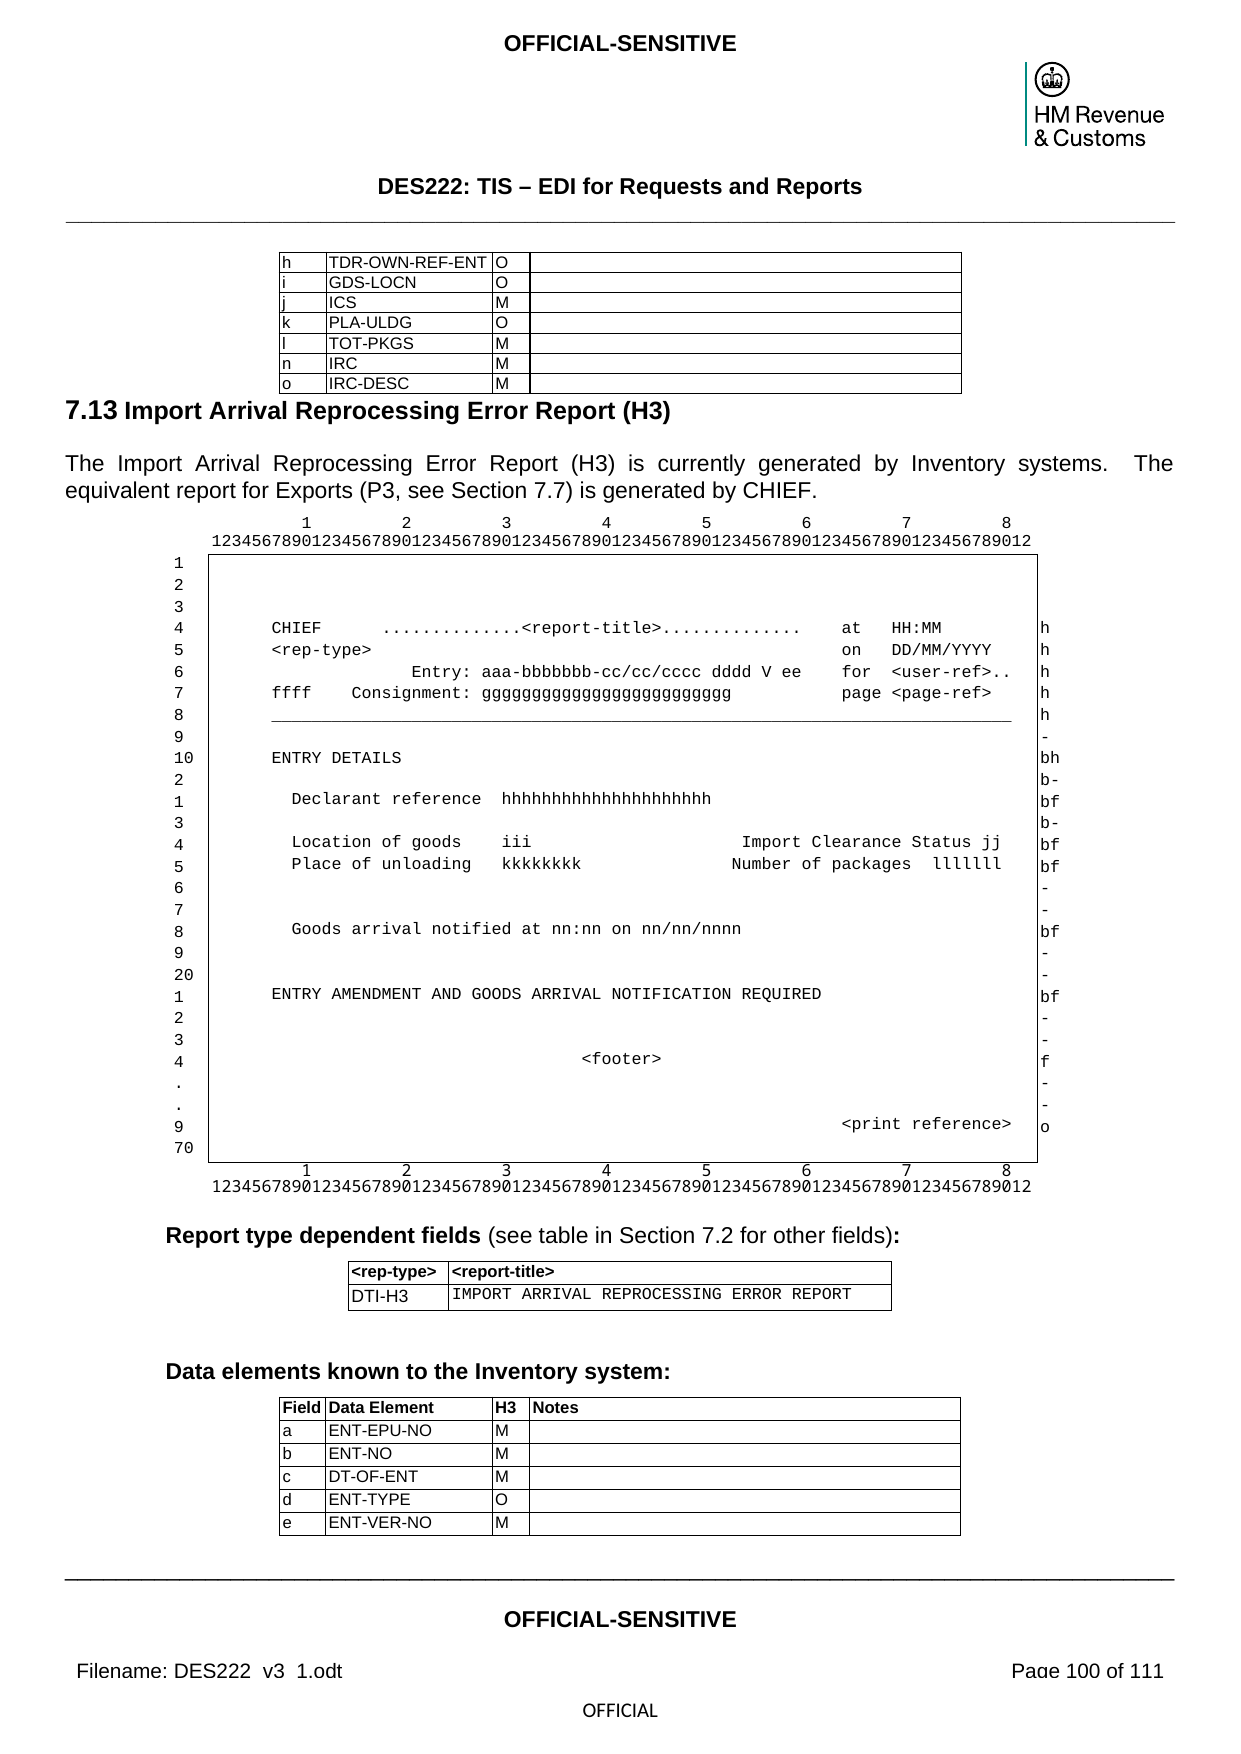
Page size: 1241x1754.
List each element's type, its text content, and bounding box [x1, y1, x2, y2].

table_cell PLA-ULDG [327, 313, 492, 332]
table_cell [531, 293, 961, 312]
table_cell k [280, 313, 326, 332]
table_cell j [280, 293, 326, 312]
table_cell [531, 273, 961, 292]
table_header Data Element [326, 1398, 492, 1420]
table_cell ICS [327, 293, 492, 312]
table_cell M [493, 1421, 529, 1443]
table_cell IRC [327, 354, 492, 373]
table_cell [530, 1513, 960, 1535]
table_cell CHIEF ..............<report-title>.............. at HH:MM <rep-type> on DD/MM/YYYY Entry: aaa-bbbbbbb-cc/cc/cccc dddd V ee for <user-ref>.. ffff Consignment: ggggggggggggggggggggggggg page <page-ref> __________________________________________________________________________ ENTRY DETAILS Declarant reference hhhhhhhhhhhhhhhhhhhhh Location of goods iii Import Clearance Status jj Place of unloading kkkkkkkk Number of packages lllllll Goods arrival notified at nn:nn on nn/nn/nnnn ENTRY AMENDMENT AND GOODS ARRIVAL NOTIFICATION REQUIRED <footer> <print reference> [209, 555, 1037, 1162]
table_cell M [493, 293, 529, 312]
table_cell TDR-OWN-REF-ENT [327, 253, 492, 272]
table_cell d [280, 1490, 325, 1512]
table_header <rep-type> [349, 1262, 448, 1284]
table_cell [1037, 1162, 1069, 1196]
text The Import Arrival Reprocessing Error Report (H3) is currently generated by Inventory systems. The equivalent report for Exports (P3, see Section 7.7) is generated by CHIEF. [65, 450, 1175, 503]
table_header [171, 516, 209, 554]
subtitle Import Arrival Reprocessing Error Report (H3) [65, 394, 1175, 425]
table_cell ENT-VER-NO [326, 1513, 492, 1535]
table_cell TOT-PKGS [327, 334, 492, 353]
table_cell M [493, 374, 529, 393]
table_cell [531, 374, 961, 393]
table_cell e [280, 1513, 325, 1535]
table_cell [530, 1421, 960, 1443]
table_cell 1 2 3 4 5 6 7 8 1234567890123456789012345678901234567890123456789012345678901234567890123456789012 [209, 1163, 1037, 1196]
table_cell h [280, 253, 326, 272]
table_cell [531, 334, 961, 353]
table_cell O [493, 313, 529, 332]
table_cell i [280, 273, 326, 292]
table_header H3 [493, 1398, 529, 1420]
table_cell [531, 354, 961, 373]
table_cell [171, 1162, 209, 1196]
text Report type dependent fields (see table in Section 7.2 for other fields): [165, 1222, 1175, 1249]
table_cell h h h h h - bh b- bf b- bf bf- - bf - - bf- - f - - o [1038, 554, 1069, 1162]
table_cell M [493, 354, 529, 373]
table_cell b [280, 1444, 325, 1466]
table_cell [530, 1490, 960, 1512]
table_cell M [493, 1444, 529, 1466]
table_cell 1 2 3 4 5 6 7 8 9 10 2 1 3 4 5 6 7 8 9 20 1 2 3 4 . . 9 70 [171, 554, 208, 1162]
table_cell DT-OF-ENT [326, 1467, 492, 1489]
table_header Notes [530, 1398, 960, 1420]
table_cell IRC-DESC [327, 374, 492, 393]
table_header 1 2 3 4 5 6 7 8 1234567890123456789012345678901234567890123456789012345678901234567890123456789012 [209, 516, 1037, 554]
table_cell M [493, 334, 529, 353]
table_cell l [280, 334, 326, 353]
table_cell c [280, 1467, 325, 1489]
table_cell [530, 1444, 960, 1466]
table_cell O [493, 253, 529, 272]
table_cell a [280, 1421, 325, 1443]
table_cell IMPORT ARRIVAL REPROCESSING ERROR REPORT [449, 1285, 891, 1309]
text Data elements known to the Inventory system: [165, 1358, 1175, 1384]
table_cell M [493, 1513, 529, 1535]
table_cell [531, 253, 961, 272]
table_cell ENT-NO [326, 1444, 492, 1466]
table_cell o [280, 374, 326, 393]
table_header <report-title> [449, 1262, 891, 1284]
table_cell DTI-H3 [349, 1285, 448, 1309]
table_cell O [493, 273, 529, 292]
table_cell n [280, 354, 326, 373]
table_cell [530, 1467, 960, 1489]
table_cell ENT-EPU-NO [326, 1421, 492, 1443]
table_cell [531, 313, 961, 332]
table_cell GDS-LOCN [327, 273, 492, 292]
table_cell ENT-TYPE [326, 1490, 492, 1512]
table_cell O [493, 1490, 529, 1512]
table_header [1037, 516, 1069, 554]
table_cell M [493, 1467, 529, 1489]
table_header Field [280, 1398, 325, 1420]
